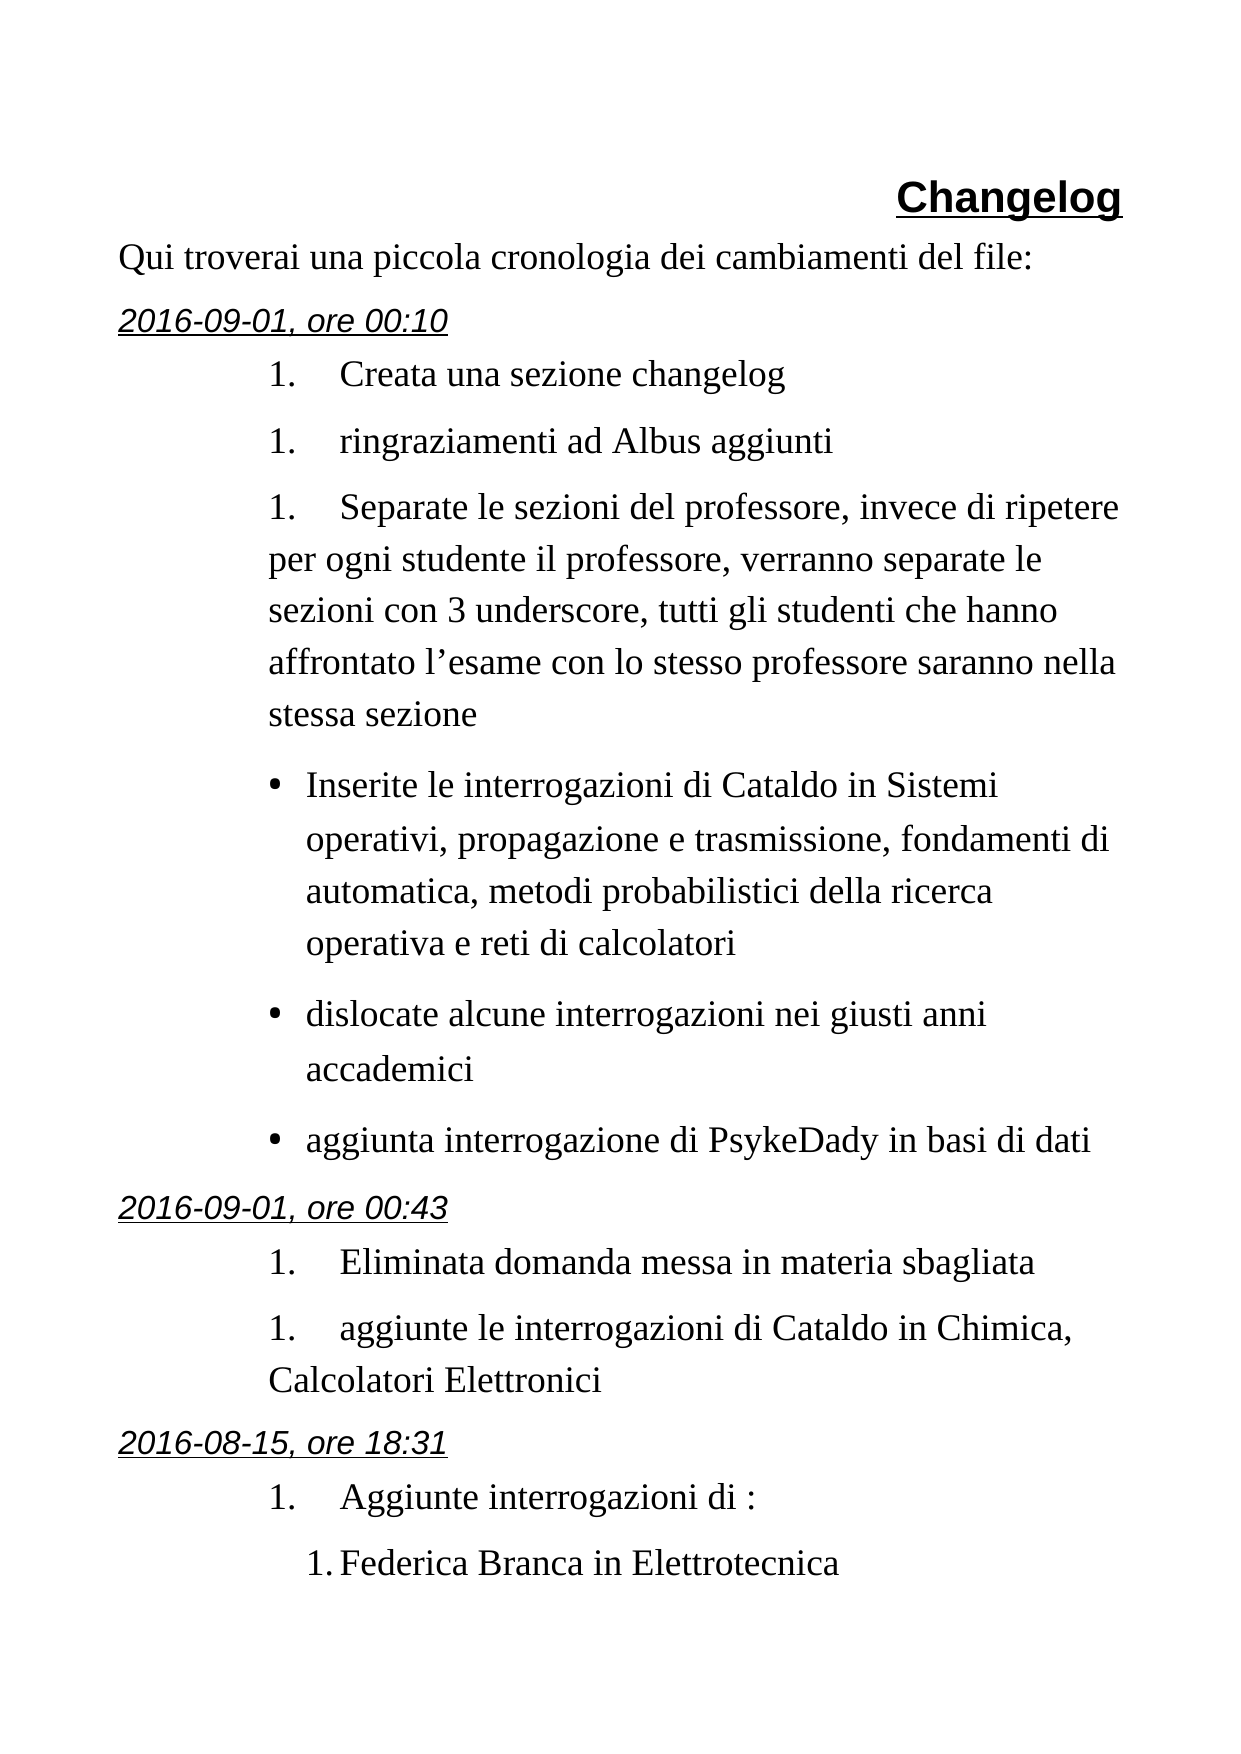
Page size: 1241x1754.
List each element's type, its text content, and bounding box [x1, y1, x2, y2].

subtitle 2016-08-15, ore 18:31 [118, 1423, 1122, 1462]
list Federica Branca in Elettrotecnica [306, 1540, 1122, 1583]
subtitle Changelog [118, 172, 1122, 222]
list Separate le sezioni del professore, invece di ripetere per ogni studente il professore, verranno separate le sezioni con 3 underscore, tutti gli studenti che hanno affrontato l’esame con lo stesso professore saranno nella stessa sezione [268, 484, 1122, 734]
list aggiunte le interrogazioni di Cataldo in Chimica, Calcolatori Elettronici [268, 1305, 1122, 1400]
subtitle 2016-09-01, ore 00:10 [118, 301, 1122, 339]
list Creata una sezione changelog [268, 352, 1122, 395]
list ringraziamenti ad Albus aggiunti [268, 418, 1122, 461]
list aggiunta interrogazione di PsykeDady in basi di dati [268, 1112, 1122, 1163]
list Aggiunte interrogazioni di : [268, 1474, 1122, 1517]
list Inserite le interrogazioni di Cataldo in Sistemi operativi, propagazione e trasmissione, fondamenti di automatica, metodi probabilistici della ricerca operativa e reti di calcolatori [268, 757, 1122, 963]
subtitle 2016-09-01, ore 00:43 [118, 1188, 1122, 1227]
text Qui troverai una piccola cronologia dei cambiamenti del file: [118, 235, 1122, 278]
list Eliminata domanda messa in materia sbagliata [268, 1239, 1122, 1282]
list dislocate alcune interrogazioni nei giusti anni accademici [268, 986, 1122, 1089]
